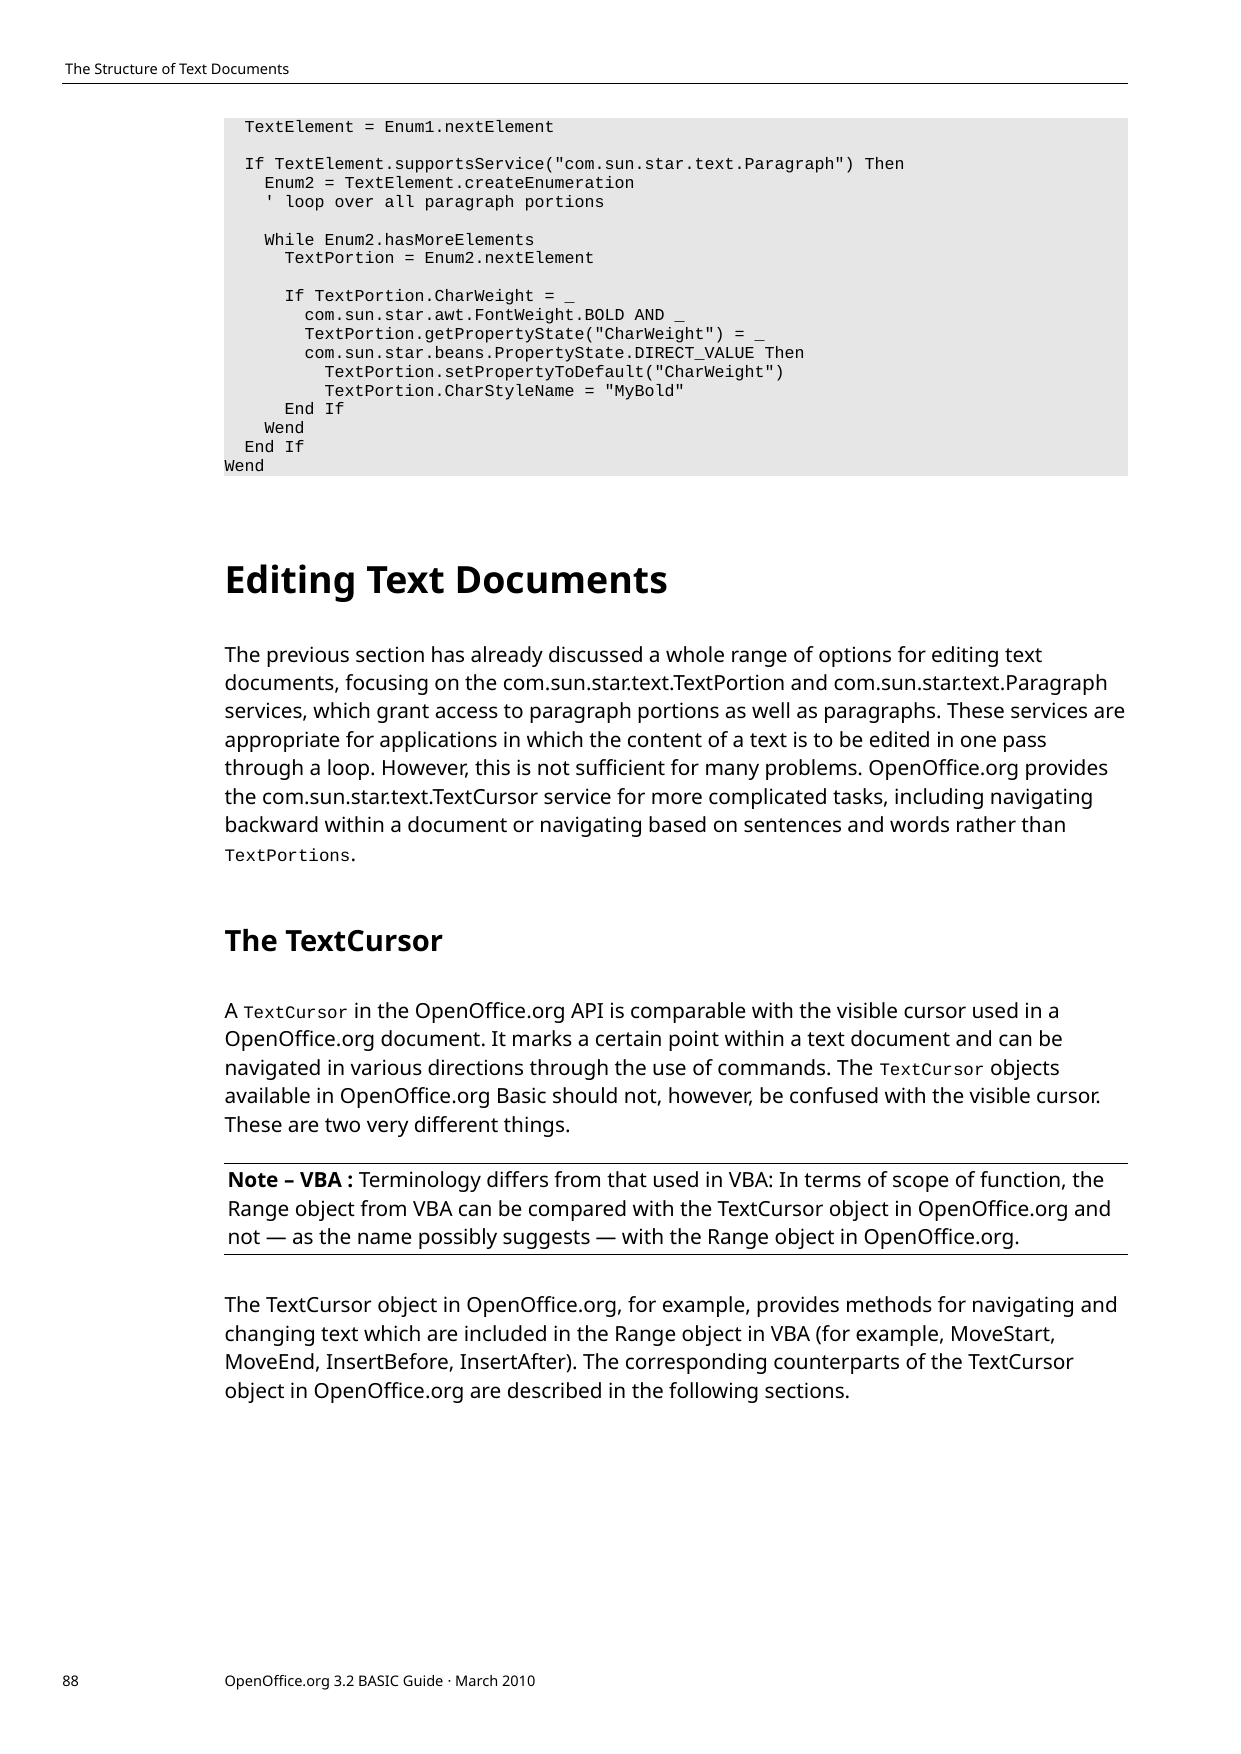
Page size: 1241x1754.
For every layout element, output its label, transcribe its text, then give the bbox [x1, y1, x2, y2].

text The TextCursor object in OpenOffice.org, for example, provides methods for navigating and changing text which are included in the Range object in VBA (for example, MoveStart, MoveEnd, InsertBefore, InsertAfter). The corresponding counterparts of the TextCursor object in OpenOffice.org are described in the following sections. [224, 1291, 1128, 1404]
text A TextCursor in the OpenOffice.org API is comparable with the visible cursor used in a OpenOffice.org document. It marks a certain point within a text document and can be navigated in various directions through the use of commands. The TextCursor objects available in OpenOffice.org Basic should not, however, be confused with the visible cursor. These are two very different things. [224, 996, 1128, 1138]
subtitle The TextCursor [224, 921, 1128, 960]
text The previous section has already discussed a whole range of options for editing text documents, focusing on the com.sun.star.text.TextPortion and com.sun.star.text.Paragraph services, which grant access to paragraph portions as well as paragraphs. These services are appropriate for applications in which the content of a text is to be edited in one pass through a loop. However, this is not sufficient for many problems. OpenOffice.org provides the com.sun.star.text.TextCursor service for more complicated tasks, including navigating backward within a document or navigating based on sentences and words rather than TextPortions. [224, 640, 1128, 867]
list VBA : Terminology differs from that used in VBA: In terms of scope of function, the Range object from VBA can be compared with the TextCursor object in OpenOffice.org and not — as the name possibly suggests — with the Range object in OpenOffice.org. [224, 1164, 1128, 1254]
text TextElement = Enum1.nextElement If TextElement.supportsService("com.sun.star.text.Paragraph") Then Enum2 = TextElement.createEnumeration ' loop over all paragraph portions While Enum2.hasMoreElements TextPortion = Enum2.nextElement If TextPortion.CharWeight = _ com.sun.star.awt.FontWeight.BOLD AND _ TextPortion.getPropertyState("CharWeight") = _ com.sun.star.beans.PropertyState.DIRECT_VALUE Then TextPortion.setPropertyToDefault("CharWeight") TextPortion.CharStyleName = "MyBold" End If Wend End If Wend [224, 118, 1128, 476]
subtitle Editing Text Documents [224, 553, 1128, 604]
